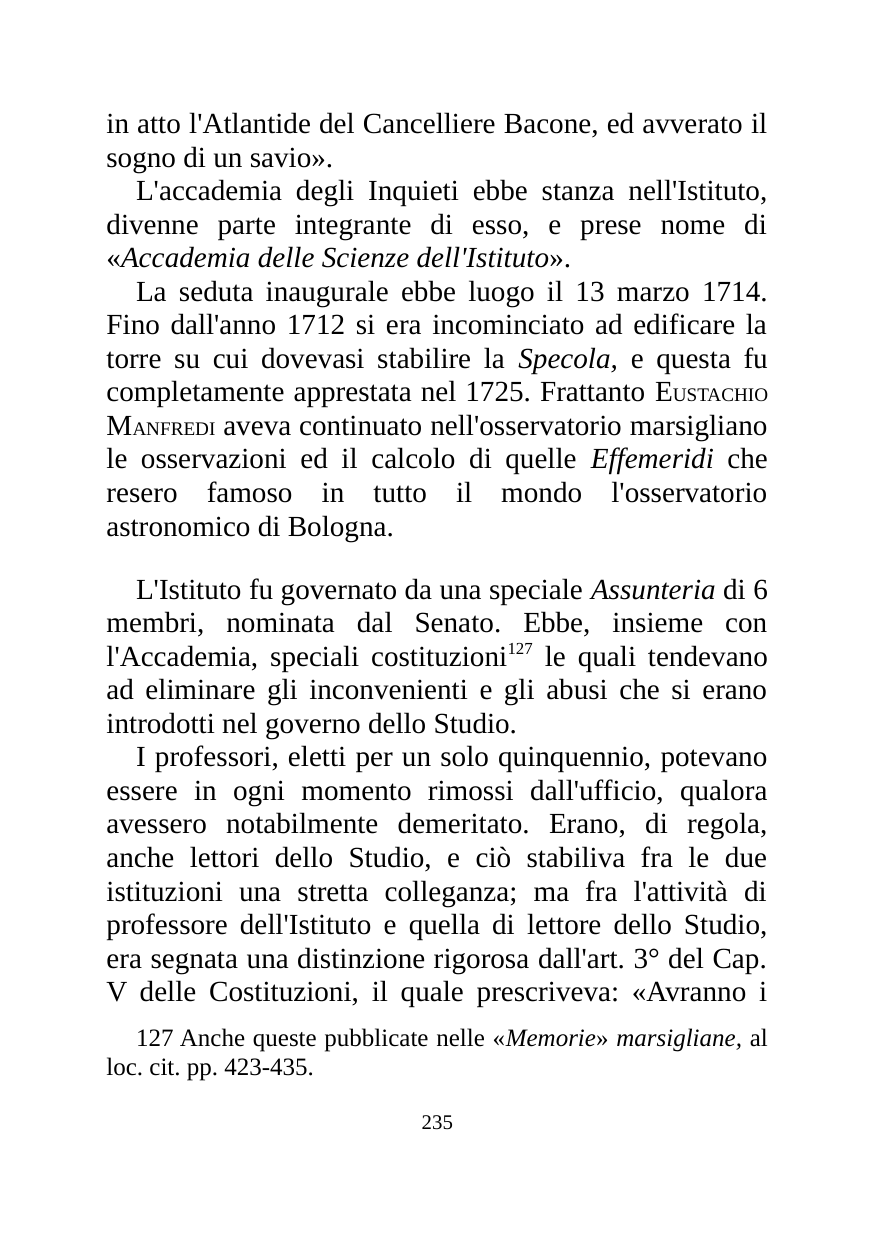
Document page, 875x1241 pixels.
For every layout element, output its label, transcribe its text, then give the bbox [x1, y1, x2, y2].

text Anche queste pubblicate nelle «Memorie» marsigliane, al loc. cit. pp. 423-435. [106, 1023, 768, 1080]
text L'accademia degli Inquieti ebbe stanza nell'Istituto, divenne parte integrante di esso, e prese nome di «Accademia delle Scienze dell'Istituto». [106, 173, 768, 274]
text L'Istituto fu governato da una speciale Assunteria di 6 membri, nominata dal Senato. Ebbe, insieme con l'Accademia, speciali costituzioni le quali tendevano ad eliminare gli inconvenienti e gli abusi che si erano introdotti nel governo dello Studio. [106, 572, 768, 739]
text La seduta inaugurale ebbe luogo il 13 marzo 1714. Fino dall'anno 1712 si era incominciato ad edificare la torre su cui dovevasi stabilire la Specola, e questa fu completamente apprestata nel 1725. Frattanto Eustachio Manfredi aveva continuato nell'osservatorio marsigliano le osservazioni ed il calcolo di quelle Effemeridi che resero famoso in tutto il mondo l'osservatorio astronomico di Bologna. [106, 274, 768, 542]
text I professori, eletti per un solo quinquennio, potevano essere in ogni momento rimossi dall'ufficio, qualora avessero notabilmente demeritato. Erano, di regola, anche lettori dello Studio, e ciò stabiliva fra le due istituzioni una stretta colleganza; ma fra l'attività di professore dell'Istituto e quella di lettore dello Studio, era segnata una distinzione rigorosa dall'art. 3° del Cap. V delle Costituzioni, il quale prescriveva: «Avranno i [106, 739, 768, 1008]
text in atto l'Atlantide del Cancelliere Bacone, ed avverato il sogno di un savio». [106, 106, 768, 173]
